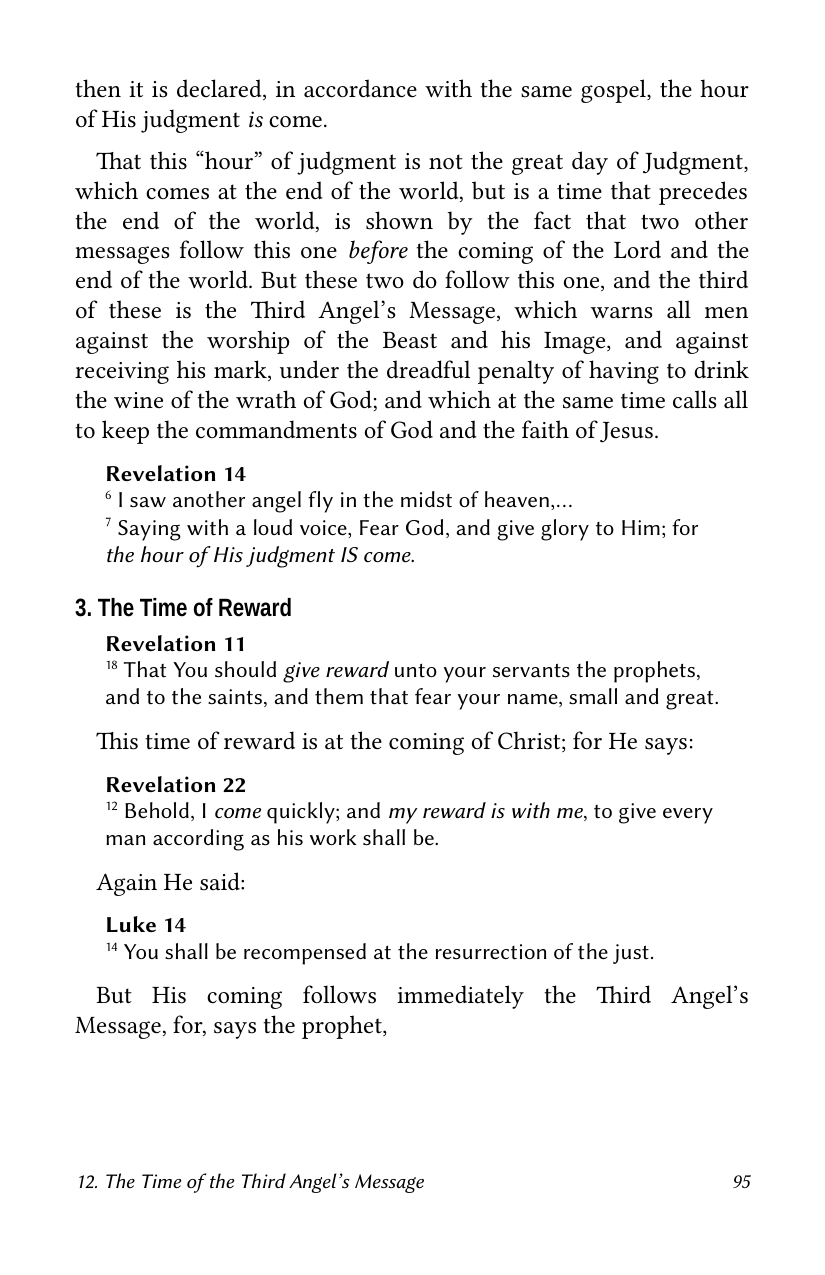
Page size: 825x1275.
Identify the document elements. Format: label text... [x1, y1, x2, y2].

text 14 You shall be recompensed at the resurrection of the just. [105, 938, 720, 965]
text Revelation 22 [105, 772, 750, 798]
text Again He said: [75, 867, 750, 896]
text 12 Behold, I come quickly; and my reward is with me, to give every man according as his work shall be. [105, 798, 720, 851]
text But His coming follows immediately the Third Angel’s Message, for, says the prophet, [75, 981, 750, 1039]
text Revelation 11 [105, 631, 750, 657]
text 6 I saw another angel fly in the midst of heaven,… [105, 487, 720, 513]
text 7 Saying with a loud voice, Fear God, and give glory to Him; for the hour of His judgment IS come. [105, 514, 720, 568]
subtitle 3. The Time of Reward [75, 593, 750, 622]
text Luke 14 [105, 912, 750, 938]
text 18 That You should give reward unto your servants the prophets, and to the saints, and them that fear your name, small and great. [105, 657, 720, 710]
text That this “hour” of judgment is not the great day of Judgment, which comes at the end of the world, but is a time that precedes the end of the world, is shown by the fact that two other messages follow this one before the coming of the Lord and the end of the world. But these two do follow this one, and the third of these is the Third Angel’s Message, which warns all men against the worship of the Beast and his Image, and against receiving his mark, under the dreadful penalty of having to drink the wine of the wrath of God; and which at the same time calls all to keep the commandments of God and the faith of Jesus. [75, 147, 750, 444]
text Revelation 14 [105, 461, 750, 487]
text then it is declared, in accordance with the same gospel, the hour of His judgment is come. [75, 75, 750, 133]
text This time of reward is at the coming of Christ; for He says: [75, 727, 750, 755]
